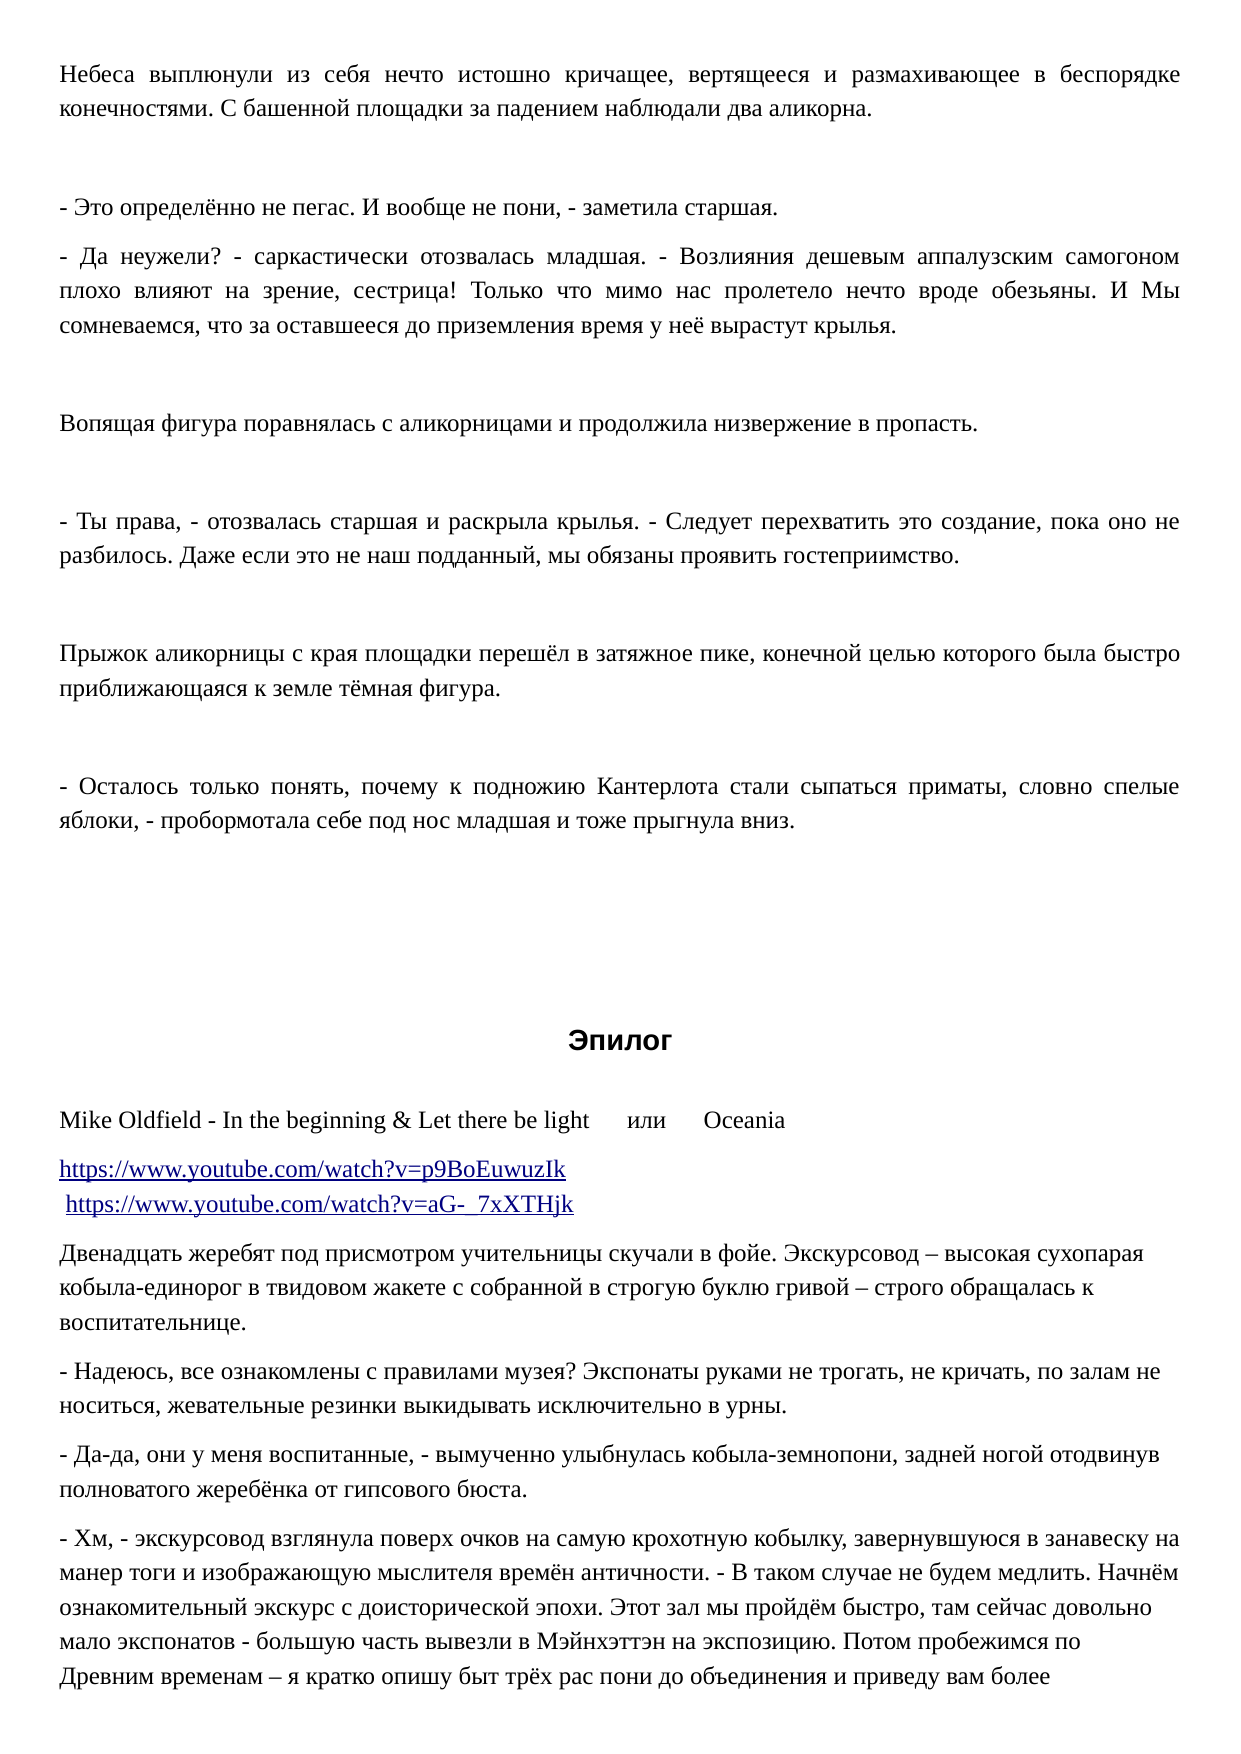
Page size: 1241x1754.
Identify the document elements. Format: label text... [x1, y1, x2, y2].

text - Это определённо не пегас. И вообще не пони, - заметила старшая. [59, 192, 1181, 220]
text Небеса выплюнули из себя нечто истошно кричащее, вертящееся и размахивающее в беспорядке конечностями. С башенной площадки за падением наблюдали два аликорна. [59, 59, 1181, 122]
text - Хм, - экскурсовод взглянула поверх очков на самую крохотную кобылку, завернувшуюся в занавеску на манер тоги и изображающую мыслителя времён античности. - В таком случае не будем медлить. Начнём ознакомительный экскурс с доисторической эпохи. Этот зал мы пройдём быстро, там сейчас довольно мало экспонатов - большую часть вывезли в Мэйнхэттэн на экспозицию. Потом пробежимся по Древним временам – я кратко опишу быт трёх рас пони до объединения и приведу вам более [59, 1523, 1181, 1690]
text - Да-да, они у меня воспитанные, - вымученно улыбнулась кобыла-земнопони, задней ногой отодвинув полноватого жеребёнка от гипсового бюста. [59, 1439, 1181, 1503]
text Mike Oldfield - In the beginning & Let there be light или Oceania [59, 1105, 1181, 1134]
text Прыжок аликорницы с края площадки перешёл в затяжное пике, конечной целью которого была быстро приближающаяся к земле тёмная фигура. [59, 638, 1181, 702]
text - Осталось только понять, почему к подножию Кантерлота стали сыпаться приматы, словно спелые яблоки, - пробормотала себе под нос младшая и тоже прыгнула вниз. [59, 771, 1181, 834]
text Вопящая фигура поравнялась с аликорницами и продолжила низвержение в пропасть. [59, 408, 1181, 437]
text - Ты права, - отозвалась старшая и раскрыла крылья. - Следует перехватить это создание, пока оно не разбилось. Даже еcли это не наш подданный, мы обязаны проявить гостеприимство. [59, 506, 1181, 569]
text Двенадцать жеребят под присмотром учительницы скучали в фойе. Экскурсовод – высокая сухопарая кобыла-единорог в твидовом жакете c собранной в строгую буклю гривой – строго обращалась к воспитательнице. [59, 1238, 1181, 1336]
subtitle Эпилог [59, 1023, 1181, 1056]
text https://www.youtube.com/watch?v=p9BoEuwuzIk https://www.youtube.com/watch?v=aG-_7xXTHjk [59, 1154, 1181, 1218]
text - Да неужели? - саркастически отозвалась младшая. - Возлияния дешевым аппалузским самогоном плохо влияют на зрение, сестрица! Только что мимо нас пролетело нечто вроде обезьяны. И Мы сомневаемся, что за оставшееся до приземления время у неё вырастут крылья. [59, 241, 1181, 338]
text - Надеюсь, все ознакомлены с правилами музея? Экспонаты руками не трогать, не кричать, по залам не носиться, жевательные резинки выкидывать исключительно в урны. [59, 1356, 1181, 1419]
